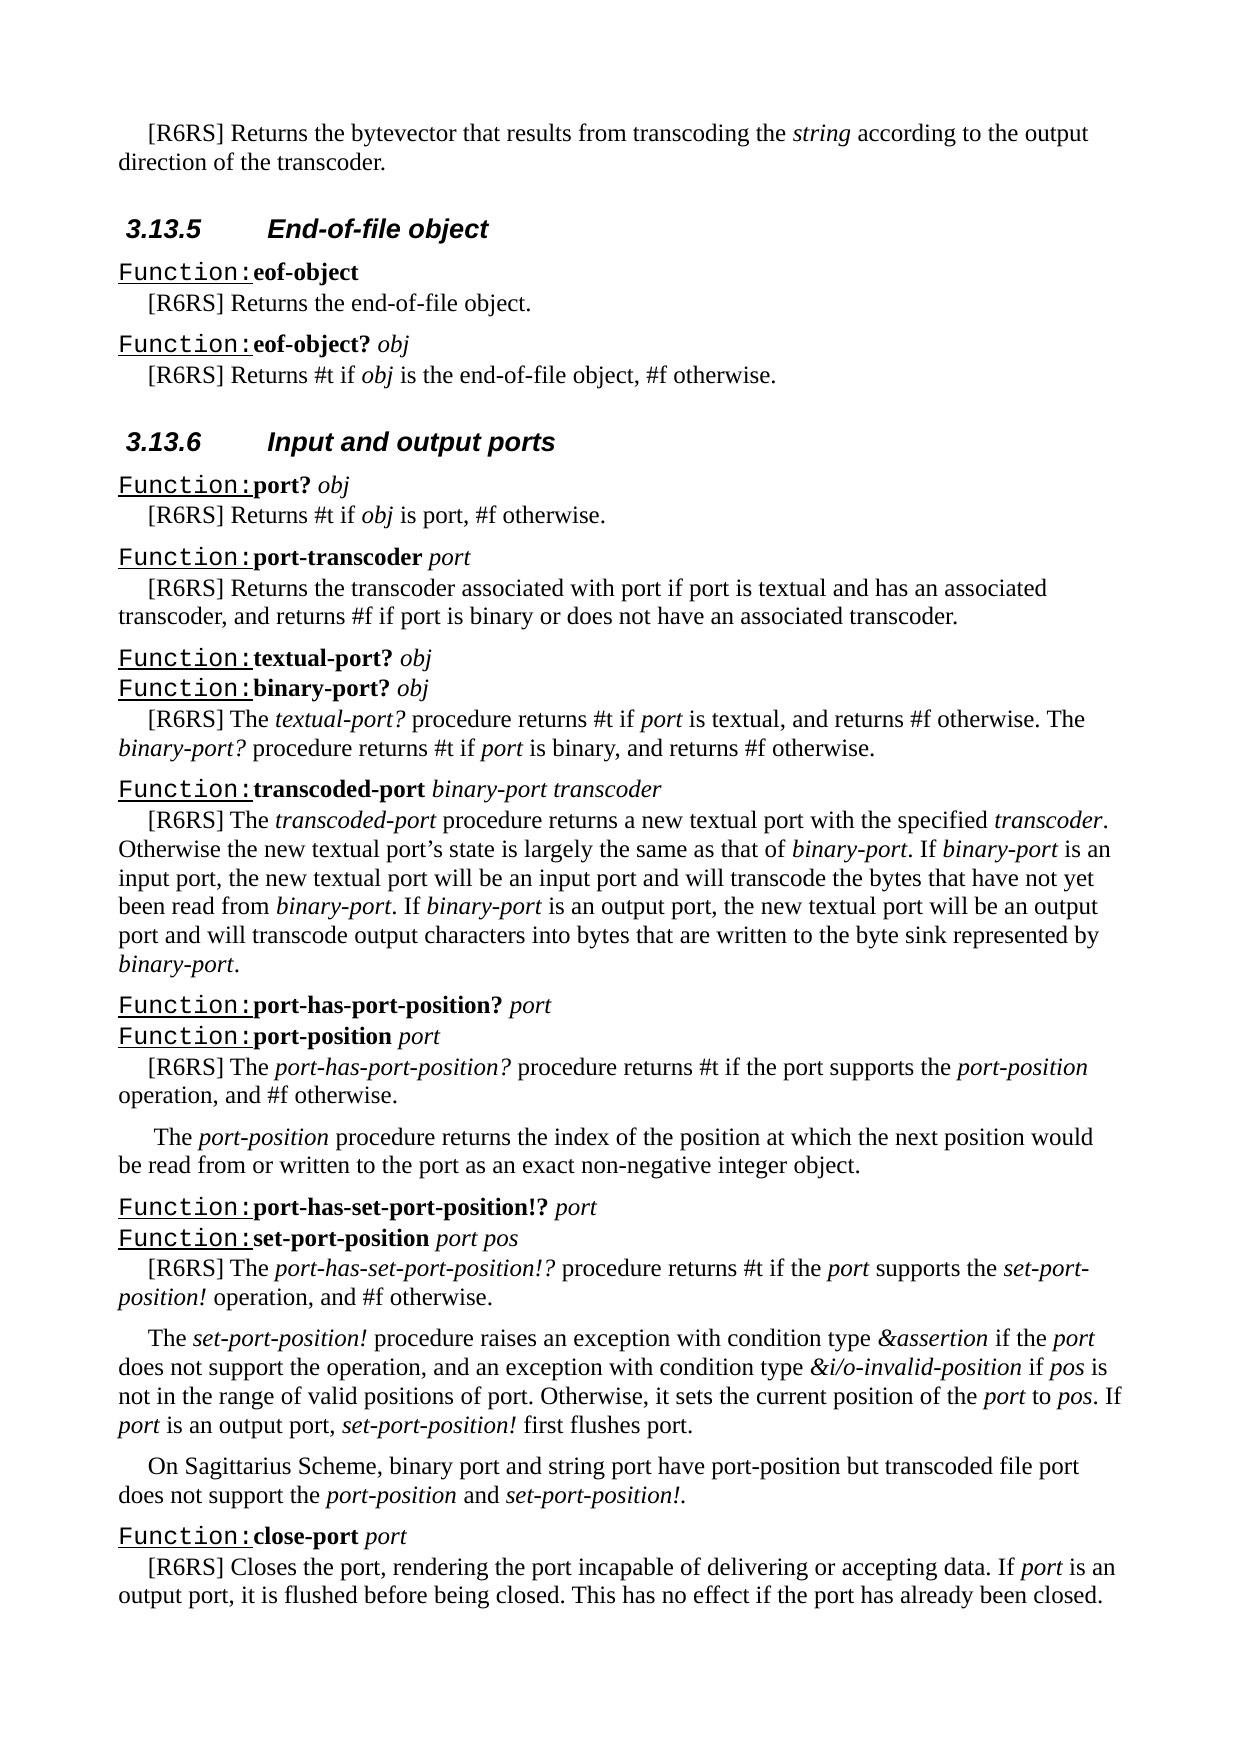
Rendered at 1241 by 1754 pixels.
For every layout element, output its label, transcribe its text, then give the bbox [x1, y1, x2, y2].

text Function:close-port port [118, 1521, 1122, 1552]
text Function:set-port-position port pos [118, 1223, 1122, 1253]
text Function:eof-object? obj [118, 329, 1122, 360]
text [R6RS] Returns the end-of-file object. [118, 288, 1122, 316]
text [R6RS] Closes the port, rendering the port incapable of delivering or accepting data. If port is an output port, it is flushed before being closed. This has no effect if the port has already been closed. [118, 1552, 1122, 1609]
text On Sagittarius Scheme, binary port and string port have port-position but transcoded file port does not support the port-position and set-port-position!. [118, 1451, 1122, 1508]
text The port-position procedure returns the index of the position at which the next position would be read from or written to the port as an exact non-negative integer object. [118, 1122, 1122, 1179]
text Function:port-has-set-port-position!? port [118, 1192, 1122, 1223]
text [R6RS] The port-has-port-position? procedure returns #t if the port supports the port-position operation, and #f otherwise. [118, 1052, 1122, 1109]
text [R6RS] The port-has-set-port-position!? procedure returns #t if the port supports the set-port-position! operation, and #f otherwise. [118, 1253, 1122, 1311]
text Function:port-has-port-position? port [118, 990, 1122, 1021]
text Function:port? obj [118, 470, 1122, 501]
text Function:binary-port? obj [118, 673, 1122, 704]
text The set-port-position! procedure raises an exception with condition type &assertion if the port does not support the operation, and an exception with condition type &i/o-invalid-position if pos is not in the range of valid positions of port. Otherwise, it sets the current position of the port to pos. If port is an output port, set-port-position! first flushes port. [118, 1323, 1122, 1438]
text [R6RS] The textual-port? procedure returns #t if port is textual, and returns #f otherwise. The binary-port? procedure returns #t if port is binary, and returns #f otherwise. [118, 704, 1122, 762]
text Function:port-position port [118, 1021, 1122, 1052]
text Function:eof-object [118, 257, 1122, 288]
text [R6RS] Returns the transcoder associated with port if port is textual and has an associated transcoder, and returns #f if port is binary or does not have an associated transcoder. [118, 573, 1122, 630]
subtitle End-of-file object [118, 213, 1122, 244]
subtitle Input and output ports [118, 426, 1122, 457]
text [R6RS] Returns #t if obj is the end-of-file object, #f otherwise. [118, 360, 1122, 388]
text Function:transcoded-port binary-port transcoder [118, 774, 1122, 805]
text [R6RS] Returns #t if obj is port, #f otherwise. [118, 501, 1122, 529]
text [R6RS] The transcoded-port procedure returns a new textual port with the specified transcoder. Otherwise the new textual port’s state is largely the same as that of binary-port. If binary-port is an input port, the new textual port will be an input port and will transcode the bytes that have not yet been read from binary-port. If binary-port is an output port, the new textual port will be an output port and will transcode output characters into bytes that are written to the byte sink represented by binary-port. [118, 805, 1122, 978]
text Function:port-transcoder port [118, 542, 1122, 573]
text Function:textual-port? obj [118, 643, 1122, 673]
text [R6RS] Returns the bytevector that results from transcoding the string according to the output direction of the transcoder. [118, 118, 1122, 176]
